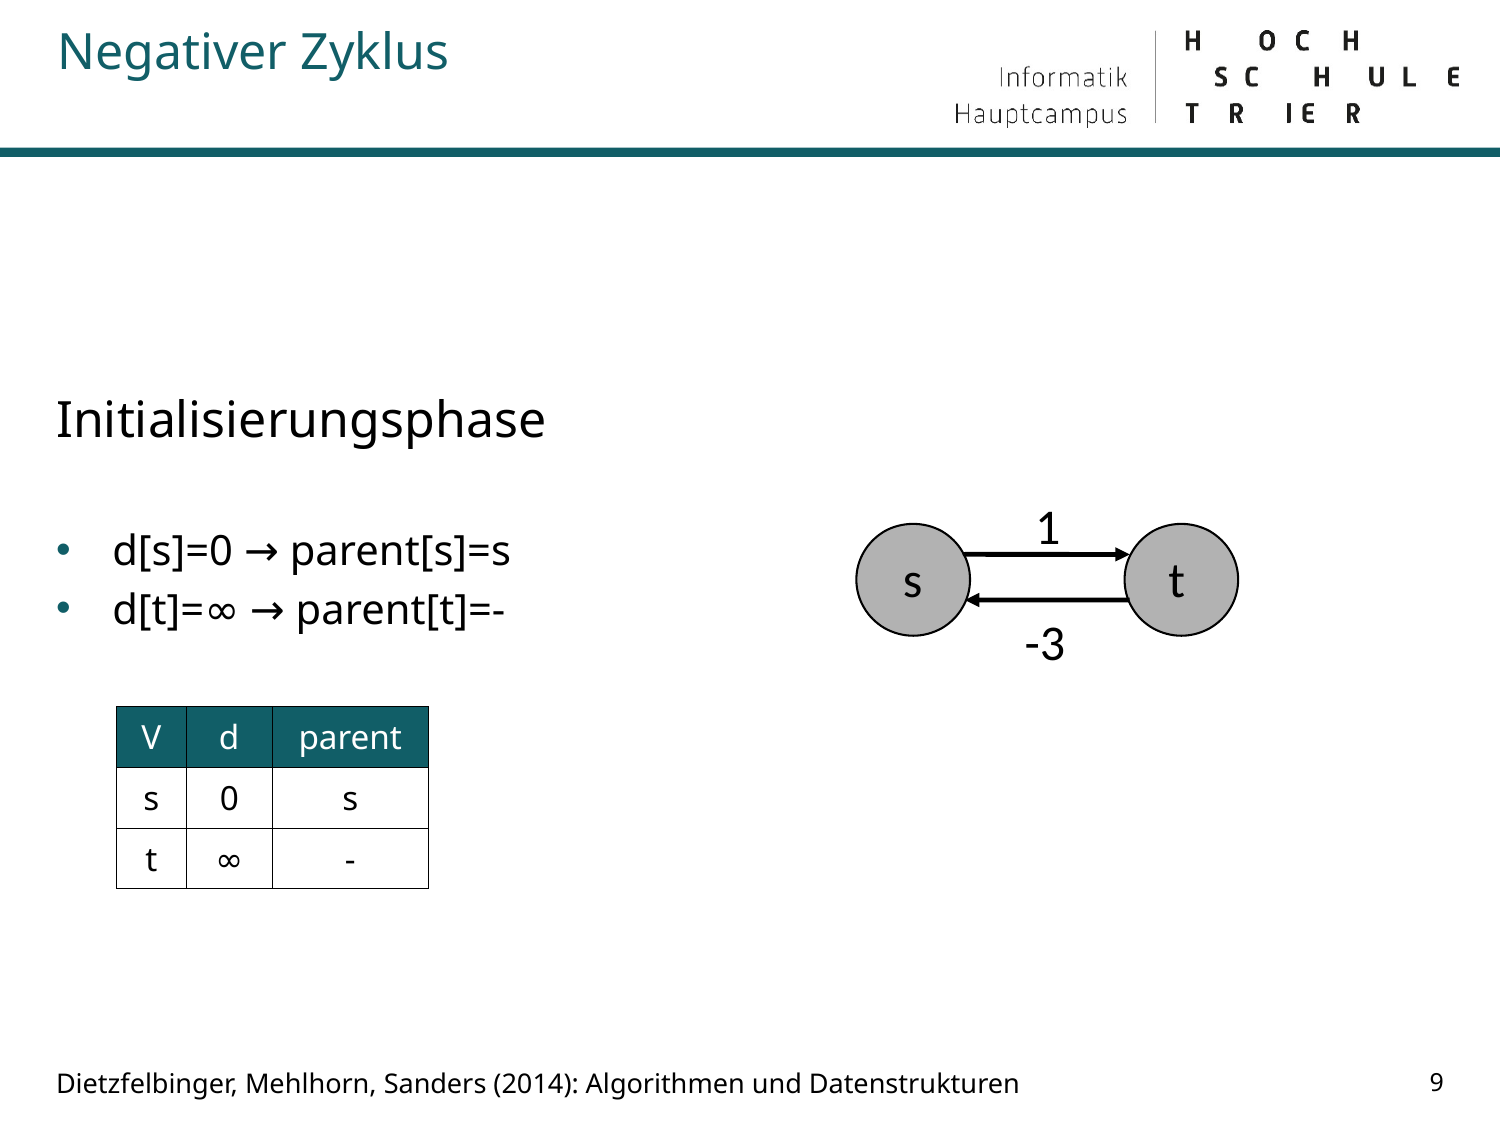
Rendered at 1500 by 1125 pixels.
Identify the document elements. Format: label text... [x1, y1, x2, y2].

table_cell 0 [187, 768, 272, 828]
text_box Initialisierungsphase d[s]=0 → parent[s]=s d[t]=∞ → parent[t]=- [41, 249, 1459, 888]
title Negativer Zyklus [42, 12, 941, 131]
table_cell ∞ [187, 829, 272, 888]
text_box Dietzfelbinger, Mehlhorn, Sanders (2014): Algorithmen und Datenstrukturen [41, 1058, 1193, 1106]
table_cell s [117, 768, 186, 828]
picture [956, 30, 1459, 128]
text_box [856, 523, 971, 636]
table_cell - [273, 829, 428, 888]
table_header d [187, 707, 272, 767]
text_box s [902, 557, 955, 608]
text_box [1124, 523, 1239, 636]
table_cell t [117, 829, 186, 888]
table_cell s [273, 768, 428, 828]
slide_number [1222, 1058, 1459, 1106]
table_header parent [273, 707, 428, 767]
text_box 1 [1020, 490, 1073, 558]
text_box -3 [1008, 583, 1082, 699]
table_header V [117, 707, 186, 767]
text_box t [1168, 557, 1220, 608]
